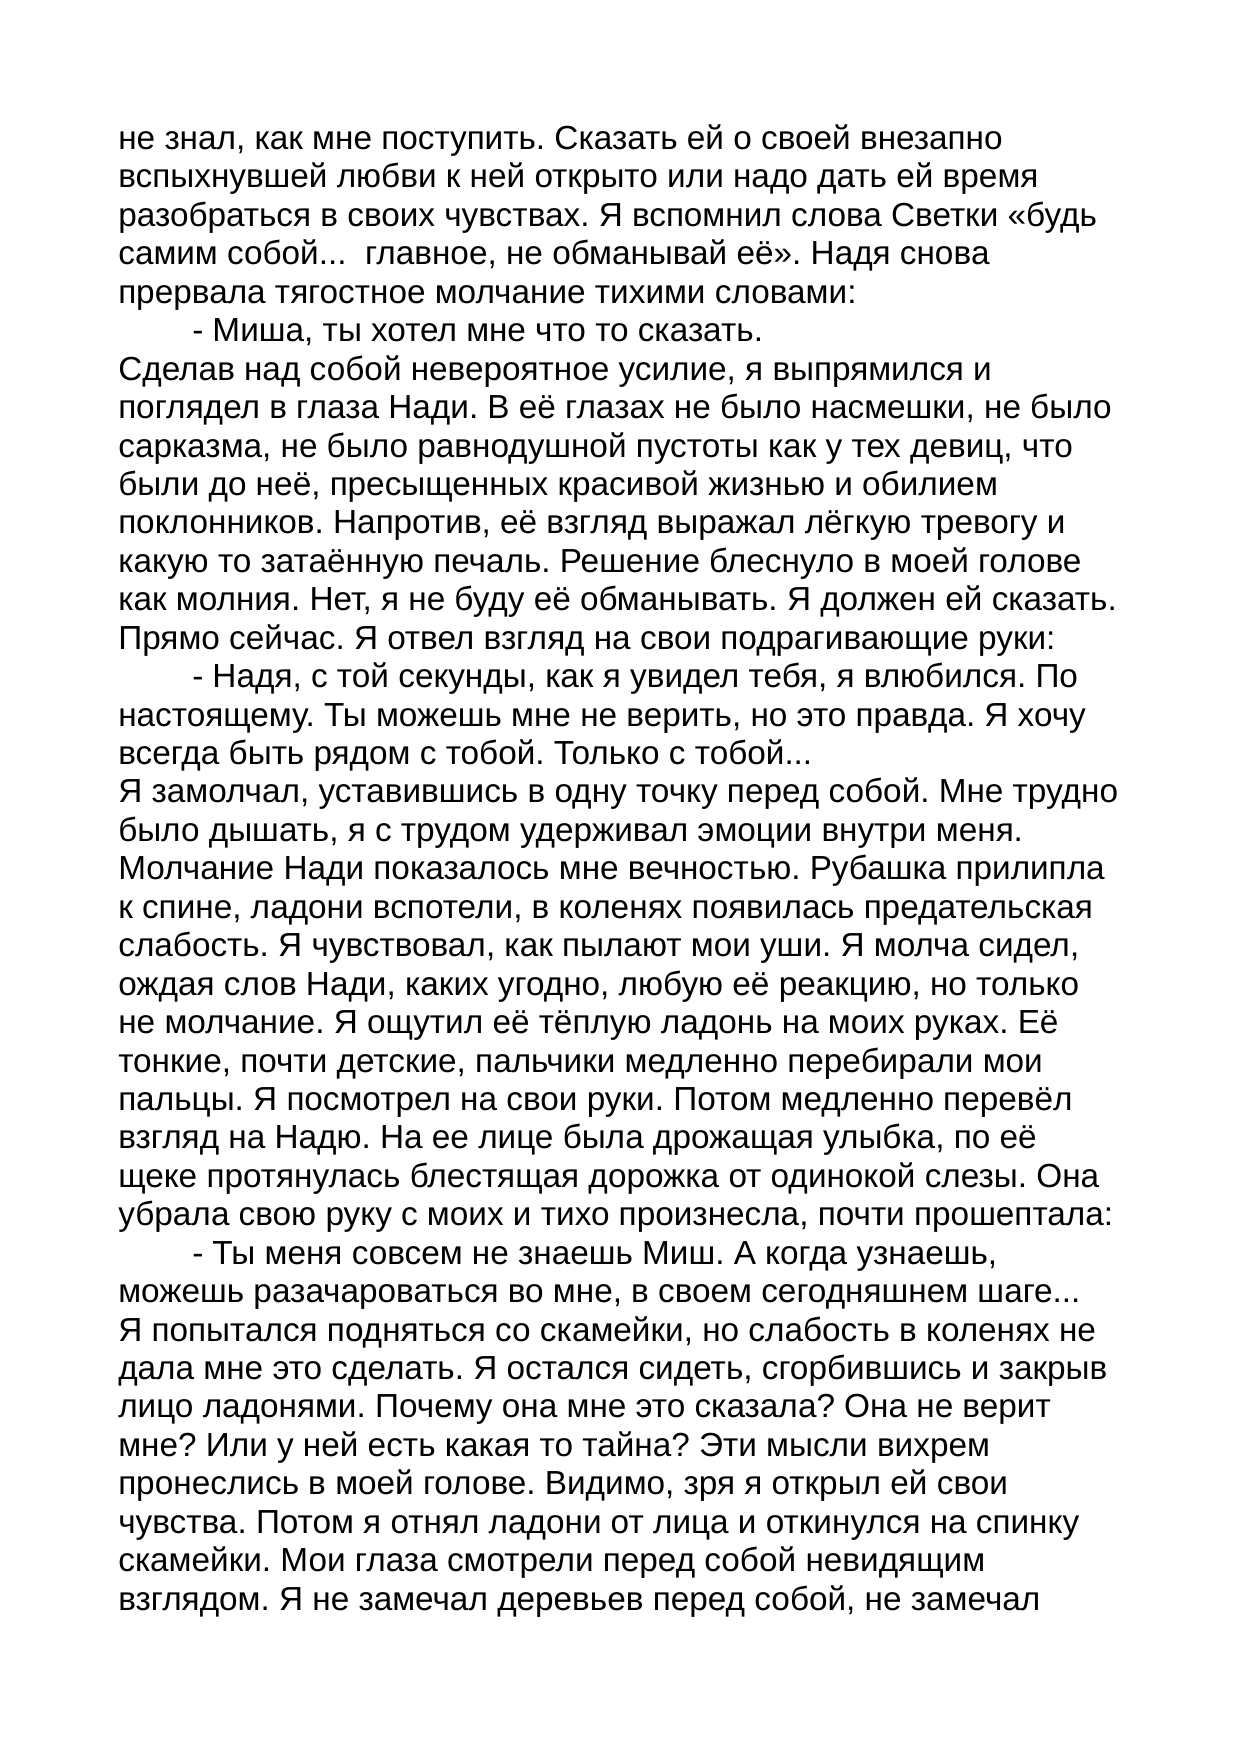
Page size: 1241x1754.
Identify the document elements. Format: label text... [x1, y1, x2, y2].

text - Надя, с той секунды, как я увидел тебя, я влюбился. По настоящему. Ты можешь мне не верить, но это правда. Я хочу всегда быть рядом с тобой. Только с тобой... [118, 656, 1122, 772]
text Я попытался подняться со скамейки, но слабость в коленях не дала мне это сделать. Я остался сидеть, сгорбившись и закрыв лицо ладонями. Почему она мне это сказала? Она не верит мне? Или у ней есть какая то тайна? Эти мысли вихрем пронеслись в моей голове. Видимо, зря я открыл ей свои чувства. Потом я отнял ладони от лица и откинулся на спинку скамейки. Мои глаза смотрели перед собой невидящим взглядом. Я не замечал деревьев перед собой, не замечал [118, 1310, 1122, 1617]
text не знал, как мне поступить. Сказать ей о своей внезапно вспыхнувшей любви к ней открыто или надо дать ей время разобраться в своих чувствах. Я вспомнил слова Светки «будь самим собой... главное, не обманывай её». Надя снова прервала тягостное молчание тихими словами: [118, 118, 1122, 310]
text Я замолчал, уставившись в одну точку перед собой. Мне трудно было дышать, я с трудом удерживал эмоции внутри меня. Молчание Нади показалось мне вечностью. Рубашка прилипла к спине, ладони вспотели, в коленях появилась предательская слабость. Я чувствовал, как пылают мои уши. Я молча сидел, ождая слов Нади, каких угодно, любую её реакцию, но только не молчание. Я ощутил её тёплую ладонь на моих руках. Её тонкие, почти детские, пальчики медленно перебирали мои пальцы. Я посмотрел на свои руки. Потом медленно перевёл взгляд на Надю. На ее лице была дрожащая улыбка, по её щеке протянулась блестящая дорожка от одинокой слезы. Она убрала свою руку с моих и тихо произнесла, почти прошептала: [118, 772, 1122, 1233]
text - Миша, ты хотел мне что то сказать. [118, 310, 1122, 349]
text Сделав над собой невероятное усилие, я выпрямился и поглядел в глаза Нади. В её глазах не было насмешки, не было сарказма, не было равнодушной пустоты как у тех девиц, что были до неё, пресыщенных красивой жизнью и обилием поклонников. Напротив, её взгляд выражал лёгкую тревогу и какую то затаённую печаль. Решение блеснуло в моей голове как молния. Нет, я не буду её обманывать. Я должен ей сказать. Прямо сейчас. Я отвел взгляд на свои подрагивающие руки: [118, 349, 1122, 656]
text - Ты меня совсем не знаешь Миш. А когда узнаешь, можешь разачароваться во мне, в своем сегодняшнем шаге... [118, 1233, 1122, 1310]
